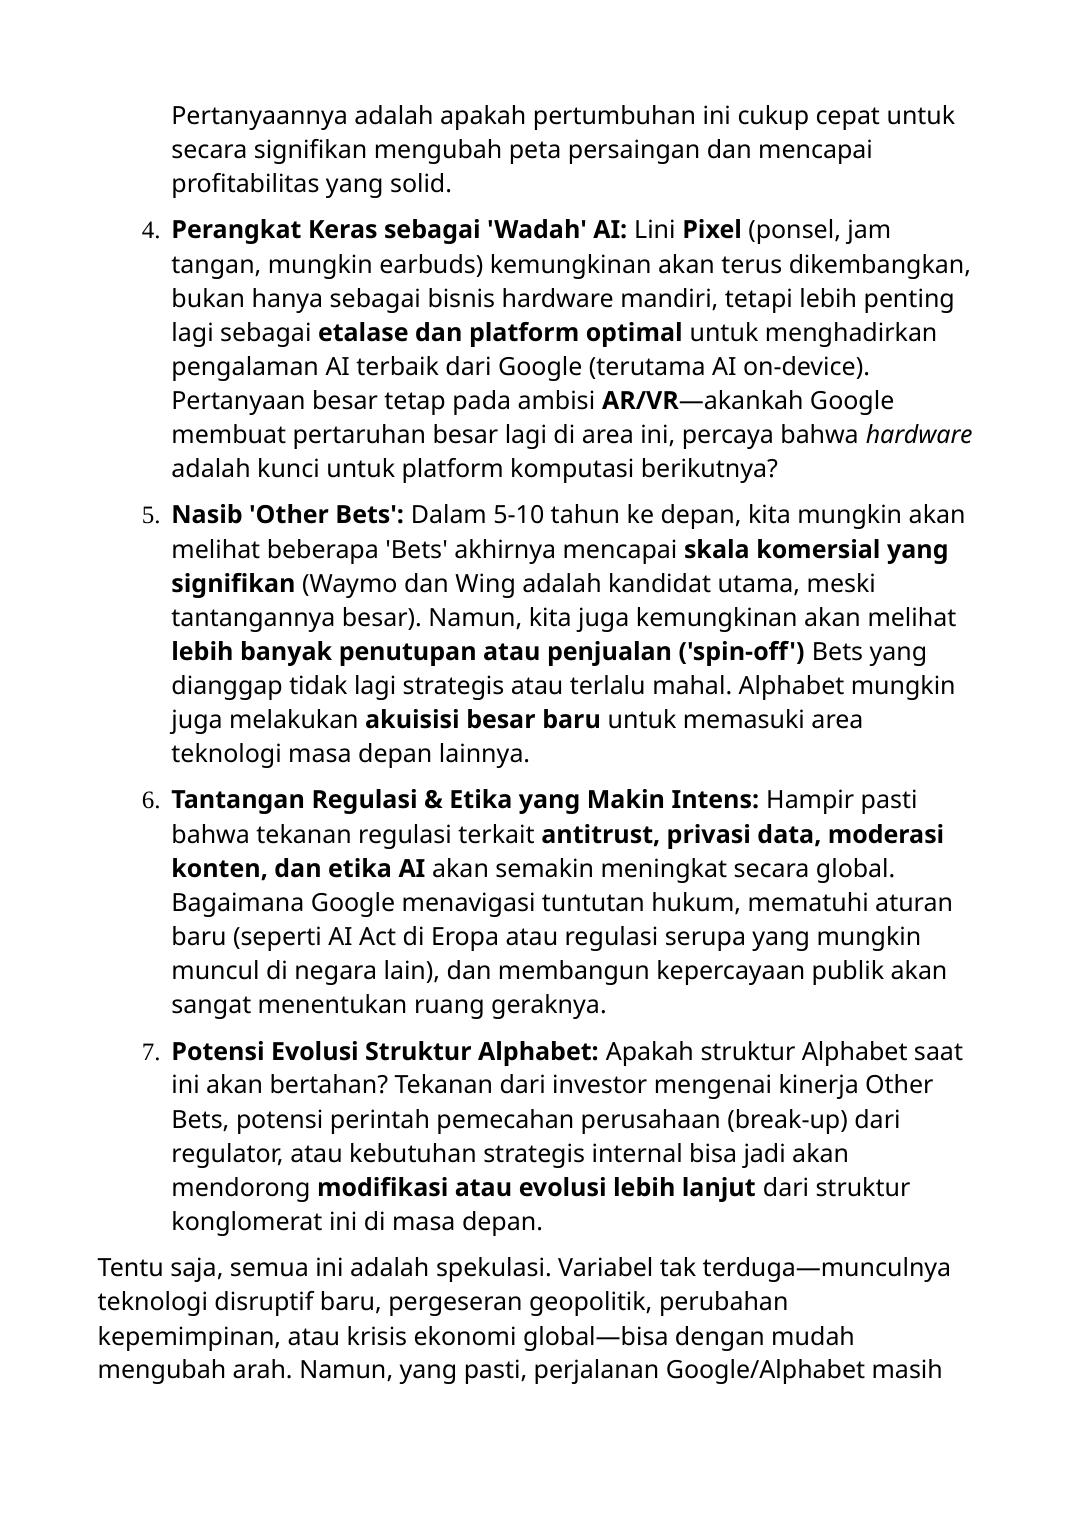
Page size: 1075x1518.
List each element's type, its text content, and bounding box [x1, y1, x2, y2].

list Pertanyaannya adalah apakah pertumbuhan ini cukup cepat untuk secara signifikan mengubah peta persaingan dan mencapai profitabilitas yang solid. [142, 97, 977, 200]
list Potensi Evolusi Struktur Alphabet: Apakah struktur Alphabet saat ini akan bertahan? Tekanan dari investor mengenai kinerja Other Bets, potensi perintah pemecahan perusahaan (break-up) dari regulator, atau kebutuhan strategis internal bisa jadi akan mendorong modifikasi atau evolusi lebih lanjut dari struktur konglomerat ini di masa depan. [142, 1033, 977, 1237]
list Nasib 'Other Bets': Dalam 5-10 tahun ke depan, kita mungkin akan melihat beberapa 'Bets' akhirnya mencapai skala komersial yang signifikan (Waymo dan Wing adalah kandidat utama, meski tantangannya besar). Namun, kita juga kemungkinan akan melihat lebih banyak penutupan atau penjualan ('spin-off') Bets yang dianggap tidak lagi strategis atau terlalu mahal. Alphabet mungkin juga melakukan akuisisi besar baru untuk memasuki area teknologi masa depan lainnya. [142, 497, 977, 770]
text Tentu saja, semua ini adalah spekulasi. Variabel tak terduga—munculnya teknologi disruptif baru, pergeseran geopolitik, perubahan kepemimpinan, atau krisis ekonomi global—bisa dengan mudah mengubah arah. Namun, yang pasti, perjalanan Google/Alphabet masih [97, 1250, 977, 1386]
list Tantangan Regulasi & Etika yang Makin Intens: Hampir pasti bahwa tekanan regulasi terkait antitrust, privasi data, moderasi konten, dan etika AI akan semakin meningkat secara global. Bagaimana Google menavigasi tuntutan hukum, mematuhi aturan baru (seperti AI Act di Eropa atau regulasi serupa yang mungkin muncul di negara lain), dan membangun kepercayaan publik akan sangat menentukan ruang geraknya. [142, 782, 977, 1021]
list Perangkat Keras sebagai 'Wadah' AI: Lini Pixel (ponsel, jam tangan, mungkin earbuds) kemungkinan akan terus dikembangkan, bukan hanya sebagai bisnis hardware mandiri, tetapi lebih penting lagi sebagai etalase dan platform optimal untuk menghadirkan pengalaman AI terbaik dari Google (terutama AI on-device). Pertanyaan besar tetap pada ambisi AR/VR—akankah Google membuat pertaruhan besar lagi di area ini, percaya bahwa hardware adalah kunci untuk platform komputasi berikutnya? [142, 212, 977, 485]
